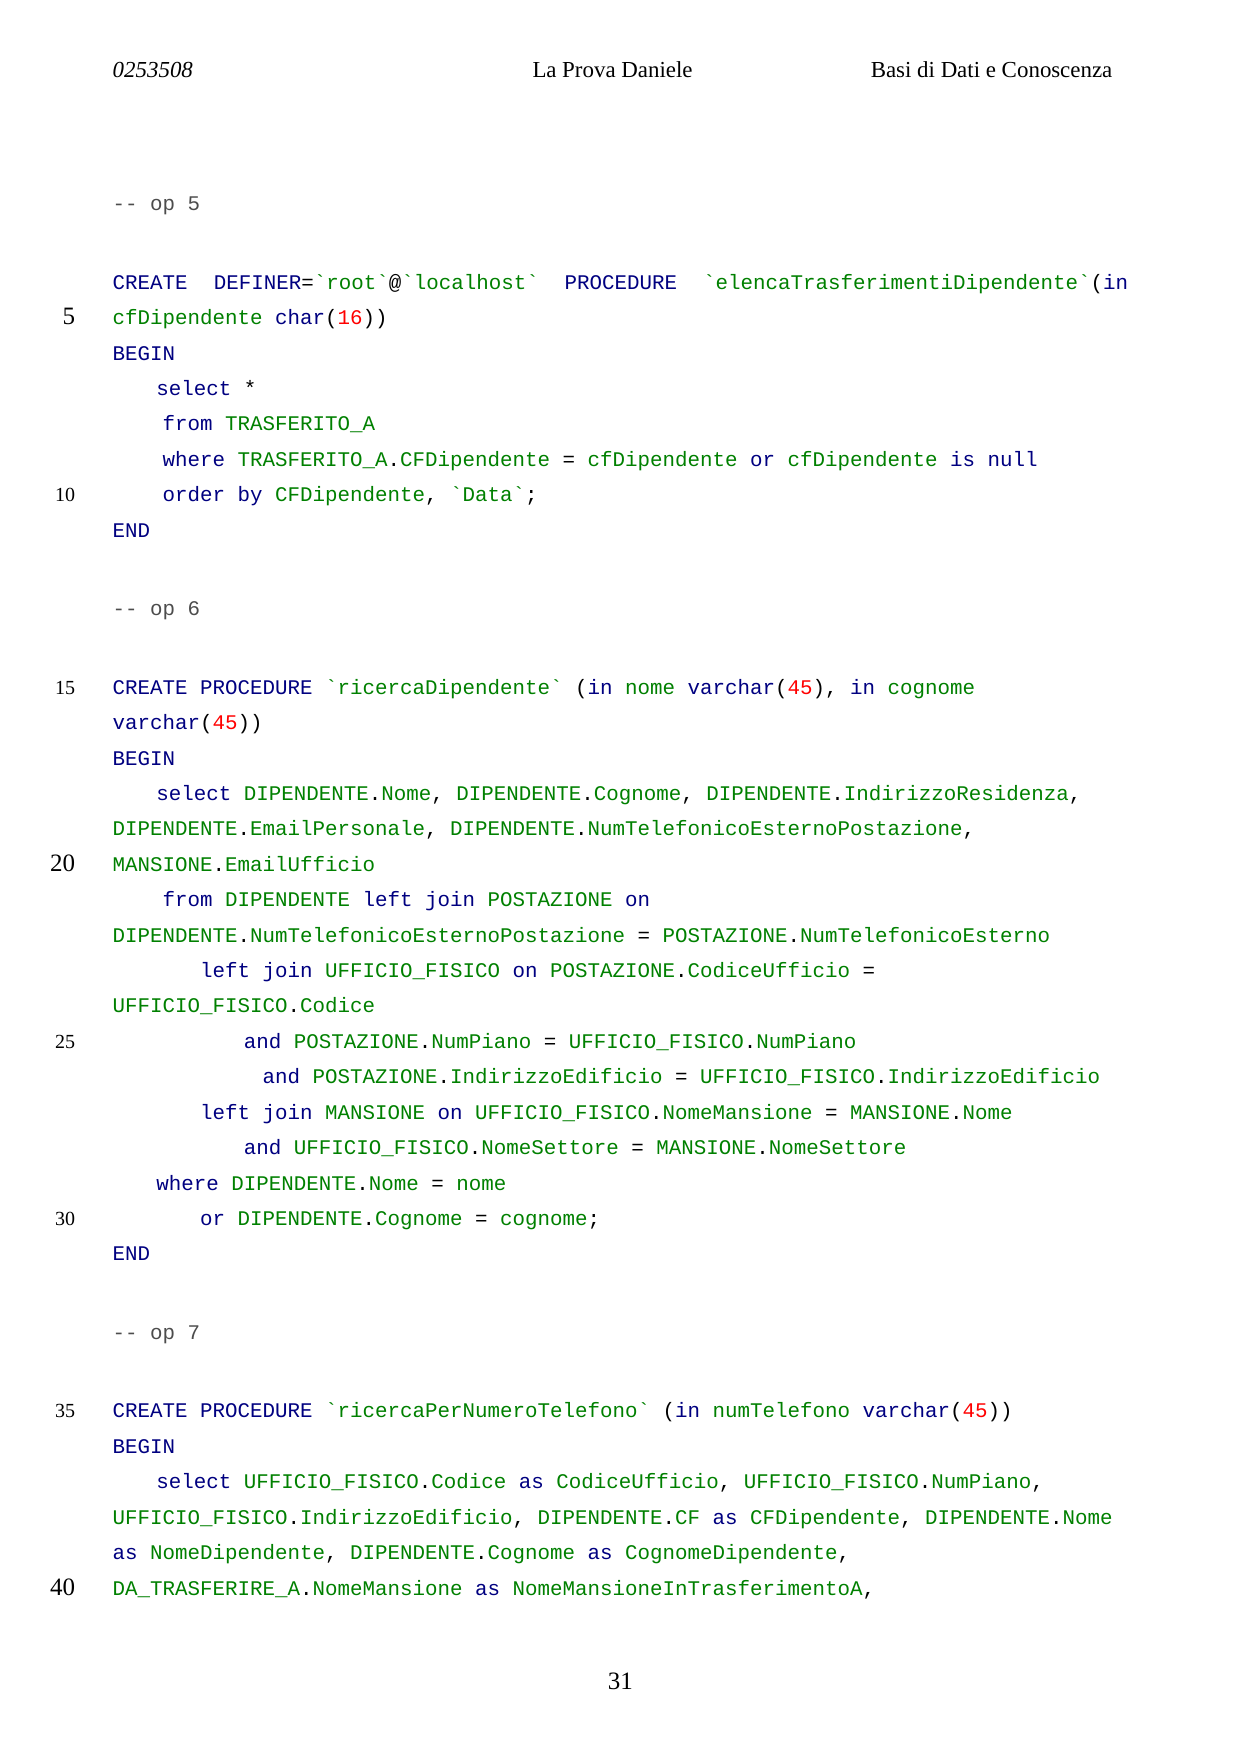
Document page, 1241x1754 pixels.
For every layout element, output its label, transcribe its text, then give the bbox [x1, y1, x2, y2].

text CREATE PROCEDURE `ricercaPerNumeroTelefono` (in numTelefono varchar(45)) [112, 1400, 1128, 1424]
text END [112, 1243, 1128, 1267]
text left join UFFICIO_FISICO on POSTAZIONE.CodiceUfficio = UFFICIO_FISICO.Codice [112, 960, 1128, 1019]
text -- op 5 [112, 193, 1128, 217]
text order by CFDipendente, `Data`; [112, 484, 1128, 508]
text where TRASFERITO_A.CFDipendente = cfDipendente or cfDipendente is null [112, 449, 1128, 472]
text -- op 6 [112, 598, 1128, 622]
text where DIPENDENTE.Nome = nome [112, 1172, 1128, 1196]
text select UFFICIO_FISICO.Codice as CodiceUfficio, UFFICIO_FISICO.NumPiano, UFFICIO_FISICO.IndirizzoEdificio, DIPENDENTE.CF as CFDipendente, DIPENDENTE.Nome as NomeDipendente, DIPENDENTE.Cognome as CognomeDipendente, DA_TRASFERIRE_A.NomeMansione as NomeMansioneInTrasferimentoA, [112, 1471, 1128, 1601]
text BEGIN [112, 747, 1128, 771]
text BEGIN [112, 1436, 1128, 1459]
text or DIPENDENTE.Cognome = cognome; [112, 1208, 1128, 1232]
text CREATE PROCEDURE `ricercaDipendente` (in nome varchar(45), in cognome varchar(45)) [112, 677, 1128, 736]
text left join MANSIONE on UFFICIO_FISICO.NomeMansione = MANSIONE.Nome [112, 1102, 1128, 1125]
text from TRASFERITO_A [112, 413, 1128, 437]
text from DIPENDENTE left join POSTAZIONE on DIPENDENTE.NumTelefonicoEsternoPostazione = POSTAZIONE.NumTelefonicoEsterno [112, 889, 1128, 948]
text and POSTAZIONE.IndirizzoEdificio = UFFICIO_FISICO.IndirizzoEdificio [112, 1066, 1128, 1090]
text -- op 7 [112, 1322, 1128, 1346]
text and UFFICIO_FISICO.NomeSettore = MANSIONE.NomeSettore [112, 1137, 1128, 1161]
text select * [112, 378, 1128, 402]
text END [112, 519, 1128, 543]
text CREATE DEFINER=`root`@`localhost` PROCEDURE `elencaTrasferimentiDipendente`(in cfDipendente char(16)) [112, 272, 1128, 331]
text and POSTAZIONE.NumPiano = UFFICIO_FISICO.NumPiano [112, 1031, 1128, 1054]
text BEGIN [112, 342, 1128, 366]
text select DIPENDENTE.Nome, DIPENDENTE.Cognome, DIPENDENTE.IndirizzoResidenza, DIPENDENTE.EmailPersonale, DIPENDENTE.NumTelefonicoEsternoPostazione, MANSIONE.EmailUfficio [112, 783, 1128, 877]
